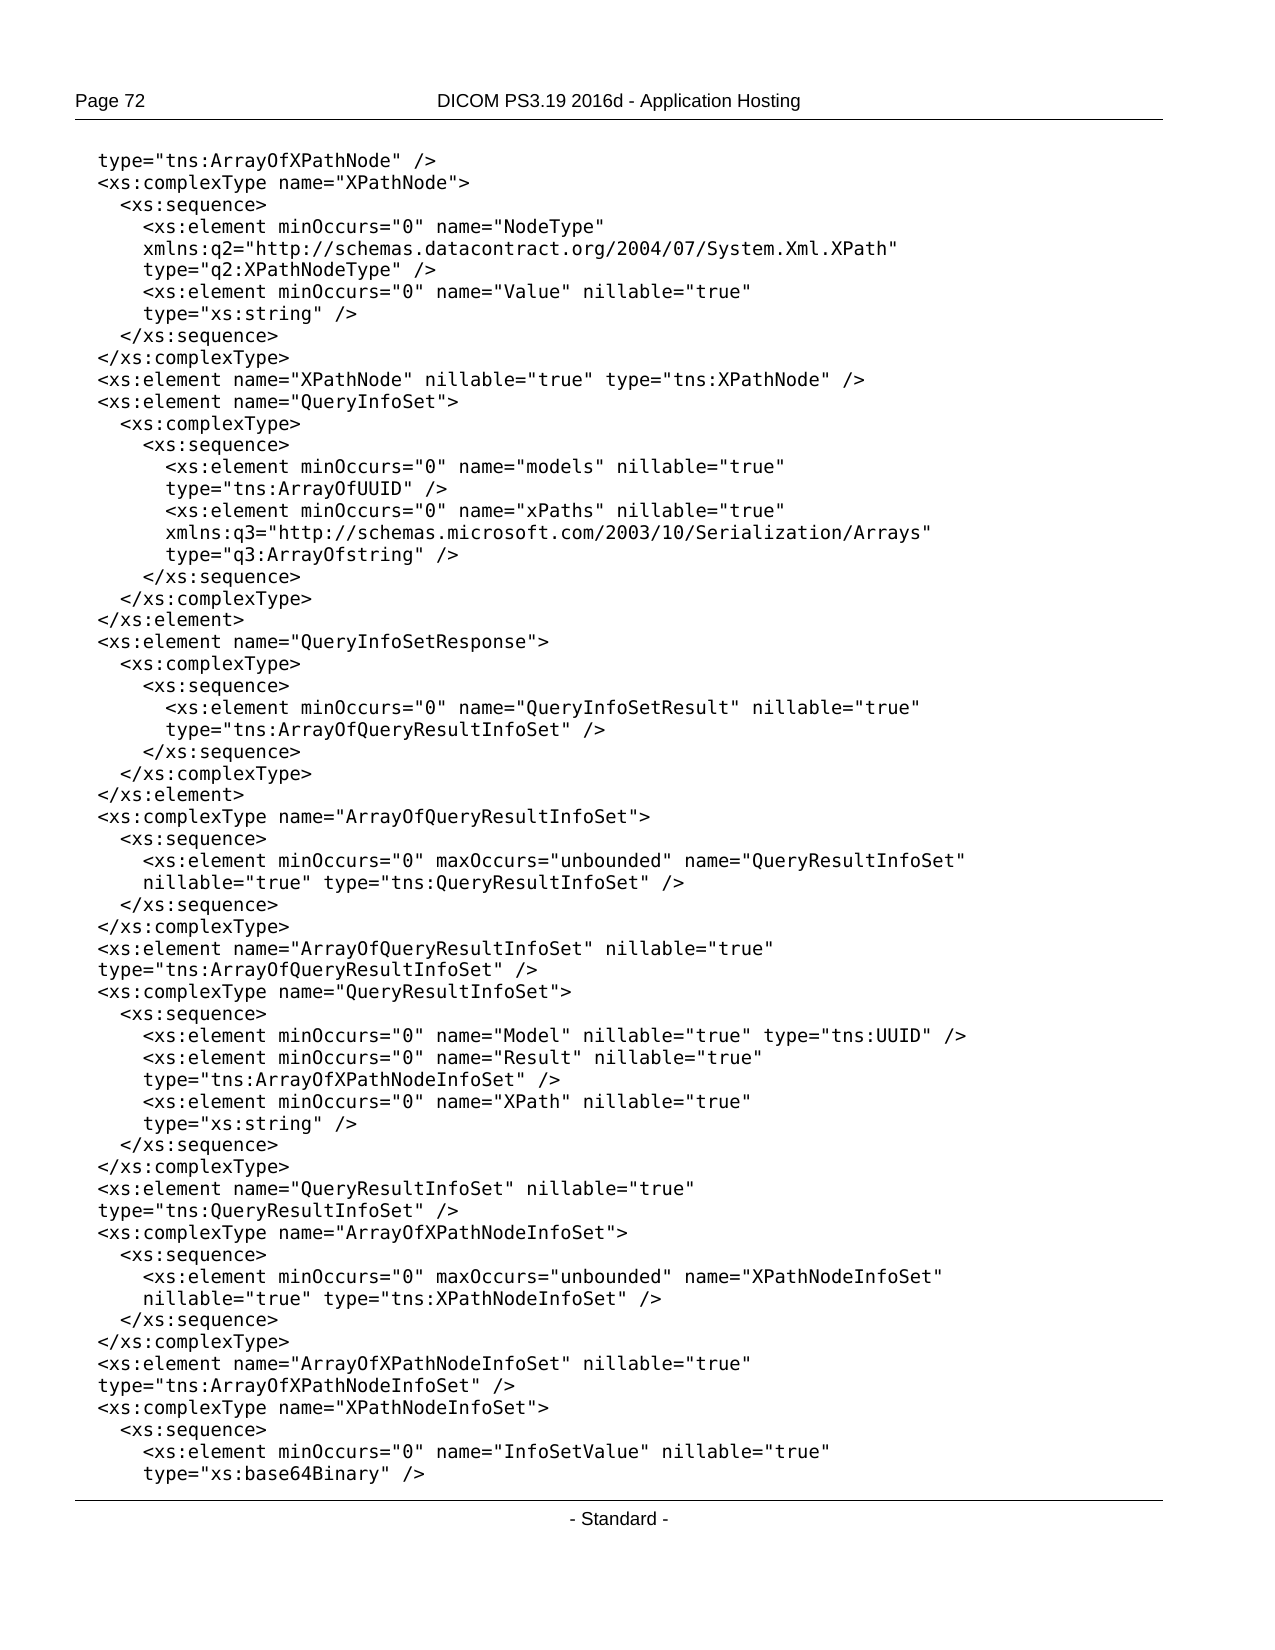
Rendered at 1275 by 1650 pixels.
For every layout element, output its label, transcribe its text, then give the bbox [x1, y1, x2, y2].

text type="tns:ArrayOfXPathNode" /> <xs:complexType name="XPathNode"> <xs:sequence> <xs:element minOccurs="0" name="NodeType" xmlns:q2="http://schemas.datacontract.org/2004/07/System.Xml.XPath" type="q2:XPathNodeType" /> <xs:element minOccurs="0" name="Value" nillable="true" type="xs:string" /> </xs:sequence> </xs:complexType> <xs:element name="XPathNode" nillable="true" type="tns:XPathNode" /> <xs:element name="QueryInfoSet"> <xs:complexType> <xs:sequence> <xs:element minOccurs="0" name="models" nillable="true" type="tns:ArrayOfUUID" /> <xs:element minOccurs="0" name="xPaths" nillable="true" xmlns:q3="http://schemas.microsoft.com/2003/10/Serialization/Arrays" type="q3:ArrayOfstring" /> </xs:sequence> </xs:complexType> </xs:element> <xs:element name="QueryInfoSetResponse"> <xs:complexType> <xs:sequence> <xs:element minOccurs="0" name="QueryInfoSetResult" nillable="true" type="tns:ArrayOfQueryResultInfoSet" /> </xs:sequence> </xs:complexType> </xs:element> <xs:complexType name="ArrayOfQueryResultInfoSet"> <xs:sequence> <xs:element minOccurs="0" maxOccurs="unbounded" name="QueryResultInfoSet" nillable="true" type="tns:QueryResultInfoSet" /> </xs:sequence> </xs:complexType> <xs:element name="ArrayOfQueryResultInfoSet" nillable="true" type="tns:ArrayOfQueryResultInfoSet" /> <xs:complexType name="QueryResultInfoSet"> <xs:sequence> <xs:element minOccurs="0" name="Model" nillable="true" type="tns:UUID" /> <xs:element minOccurs="0" name="Result" nillable="true" type="tns:ArrayOfXPathNodeInfoSet" /> <xs:element minOccurs="0" name="XPath" nillable="true" type="xs:string" /> </xs:sequence> </xs:complexType> <xs:element name="QueryResultInfoSet" nillable="true" type="tns:QueryResultInfoSet" /> <xs:complexType name="ArrayOfXPathNodeInfoSet"> <xs:sequence> <xs:element minOccurs="0" maxOccurs="unbounded" name="XPathNodeInfoSet" nillable="true" type="tns:XPathNodeInfoSet" /> </xs:sequence> </xs:complexType> <xs:element name="ArrayOfXPathNodeInfoSet" nillable="true" type="tns:ArrayOfXPathNodeInfoSet" /> <xs:complexType name="XPathNodeInfoSet"> <xs:sequence> <xs:element minOccurs="0" name="InfoSetValue" nillable="true" type="xs:base64Binary" /> [75, 150, 1162, 1484]
